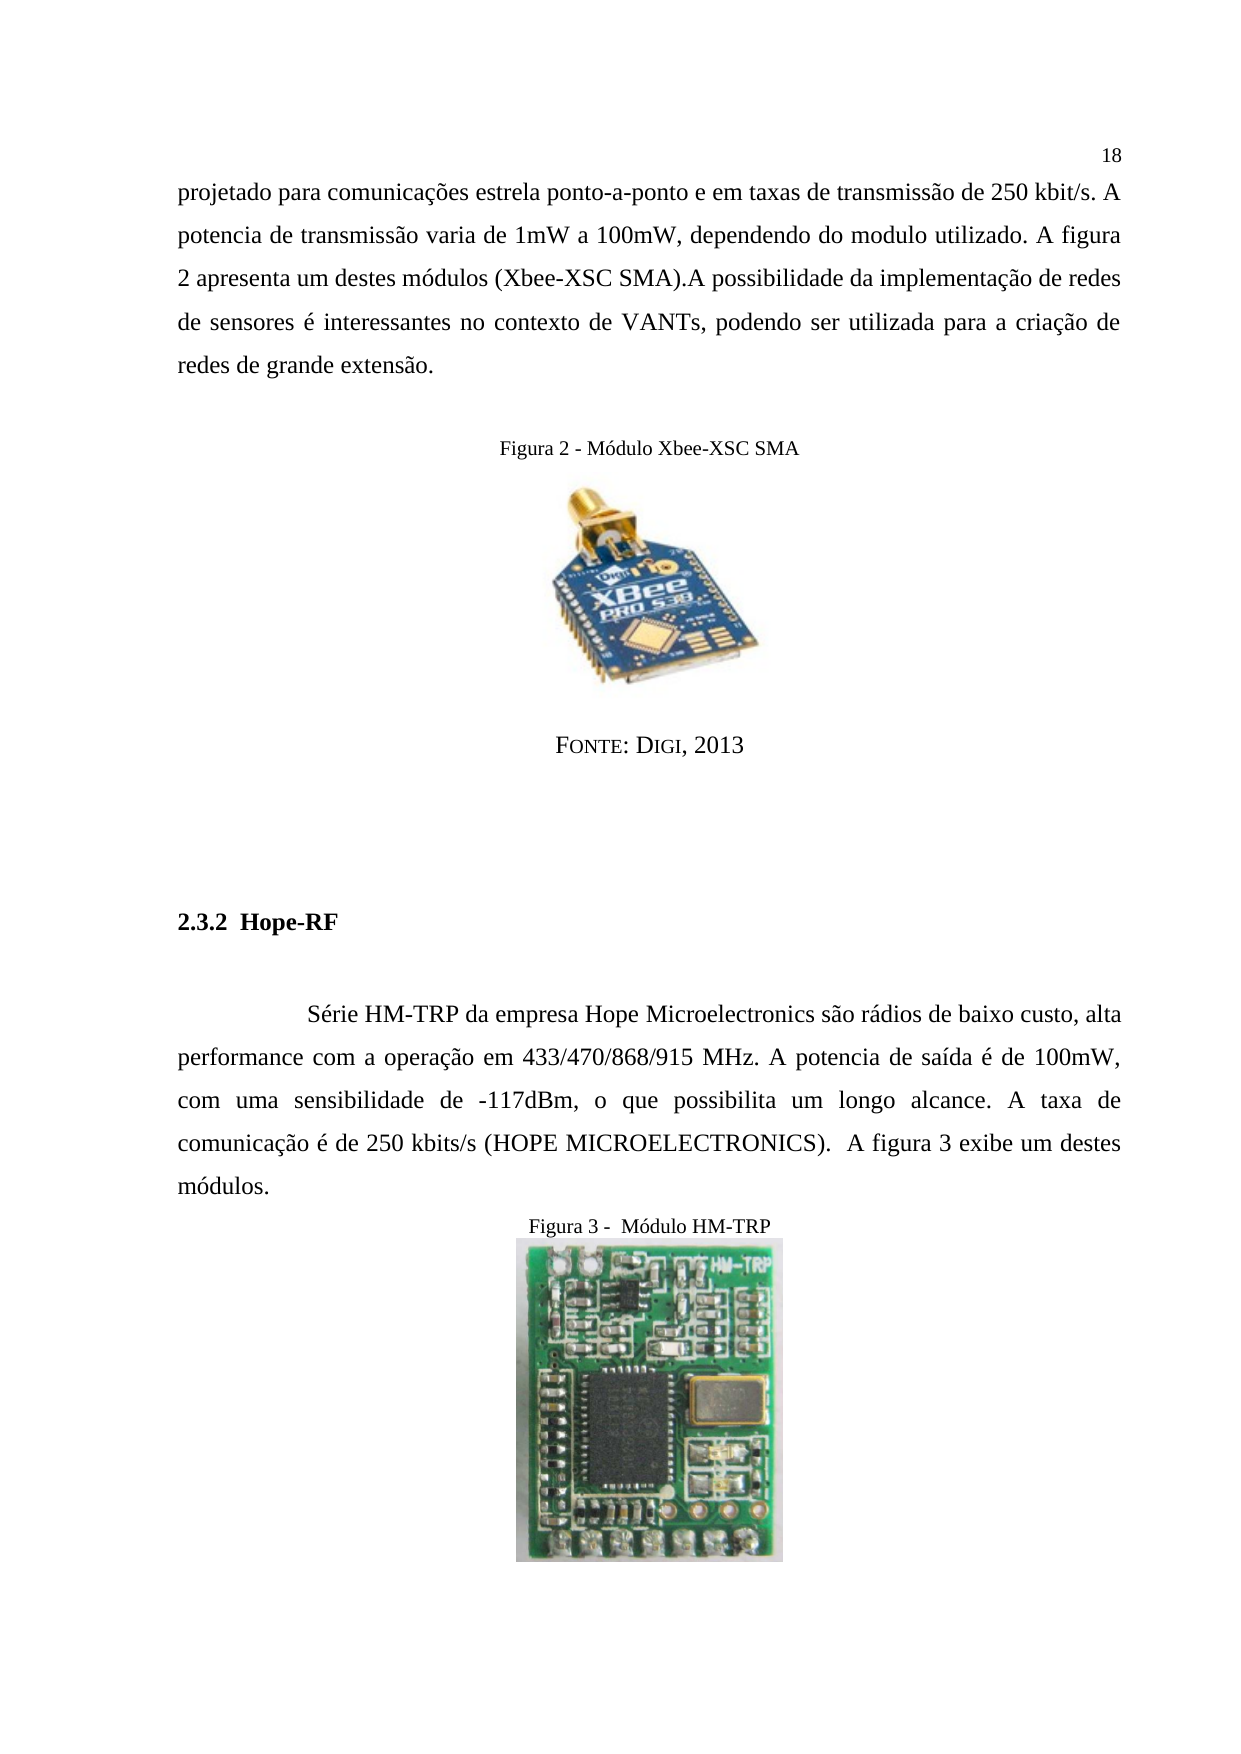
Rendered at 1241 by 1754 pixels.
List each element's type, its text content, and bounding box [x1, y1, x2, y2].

picture [516, 1238, 783, 1562]
text projetado para comunicações estrela ponto-a-ponto e em taxas de transmissão de 250 kbit/s. A potencia de transmissão varia de 1mW a 100mW, dependendo do modulo utilizado. A figura 2 apresenta um destes módulos (Xbee-XSC SMA).A possibilidade da implementação de redes de sensores é interessantes no contexto de VANTs, podendo ser utilizada para a criação de redes de grande extensão. [177, 177, 1122, 378]
text Série HM-TRP da empresa Hope Microelectronics são rádios de baixo custo, alta performance com a operação em 433/470/868/915 MHz. A potencia de saída é de 100mW, com uma sensibilidade de -117dBm, o que possibilita um longo alcance. A taxa de comunicação é de 250 kbits/s (HOPE MICROELECTRONICS). A figura 3 exibe um destes módulos. [177, 999, 1122, 1200]
list Módulo Xbee-XSC SMA [177, 436, 1122, 460]
subtitle Hope-RF [177, 907, 1122, 936]
text Fonte: Digi, 2013 [177, 716, 1122, 759]
picture [493, 472, 806, 716]
list Módulo HM-TRP [177, 1214, 1122, 1238]
